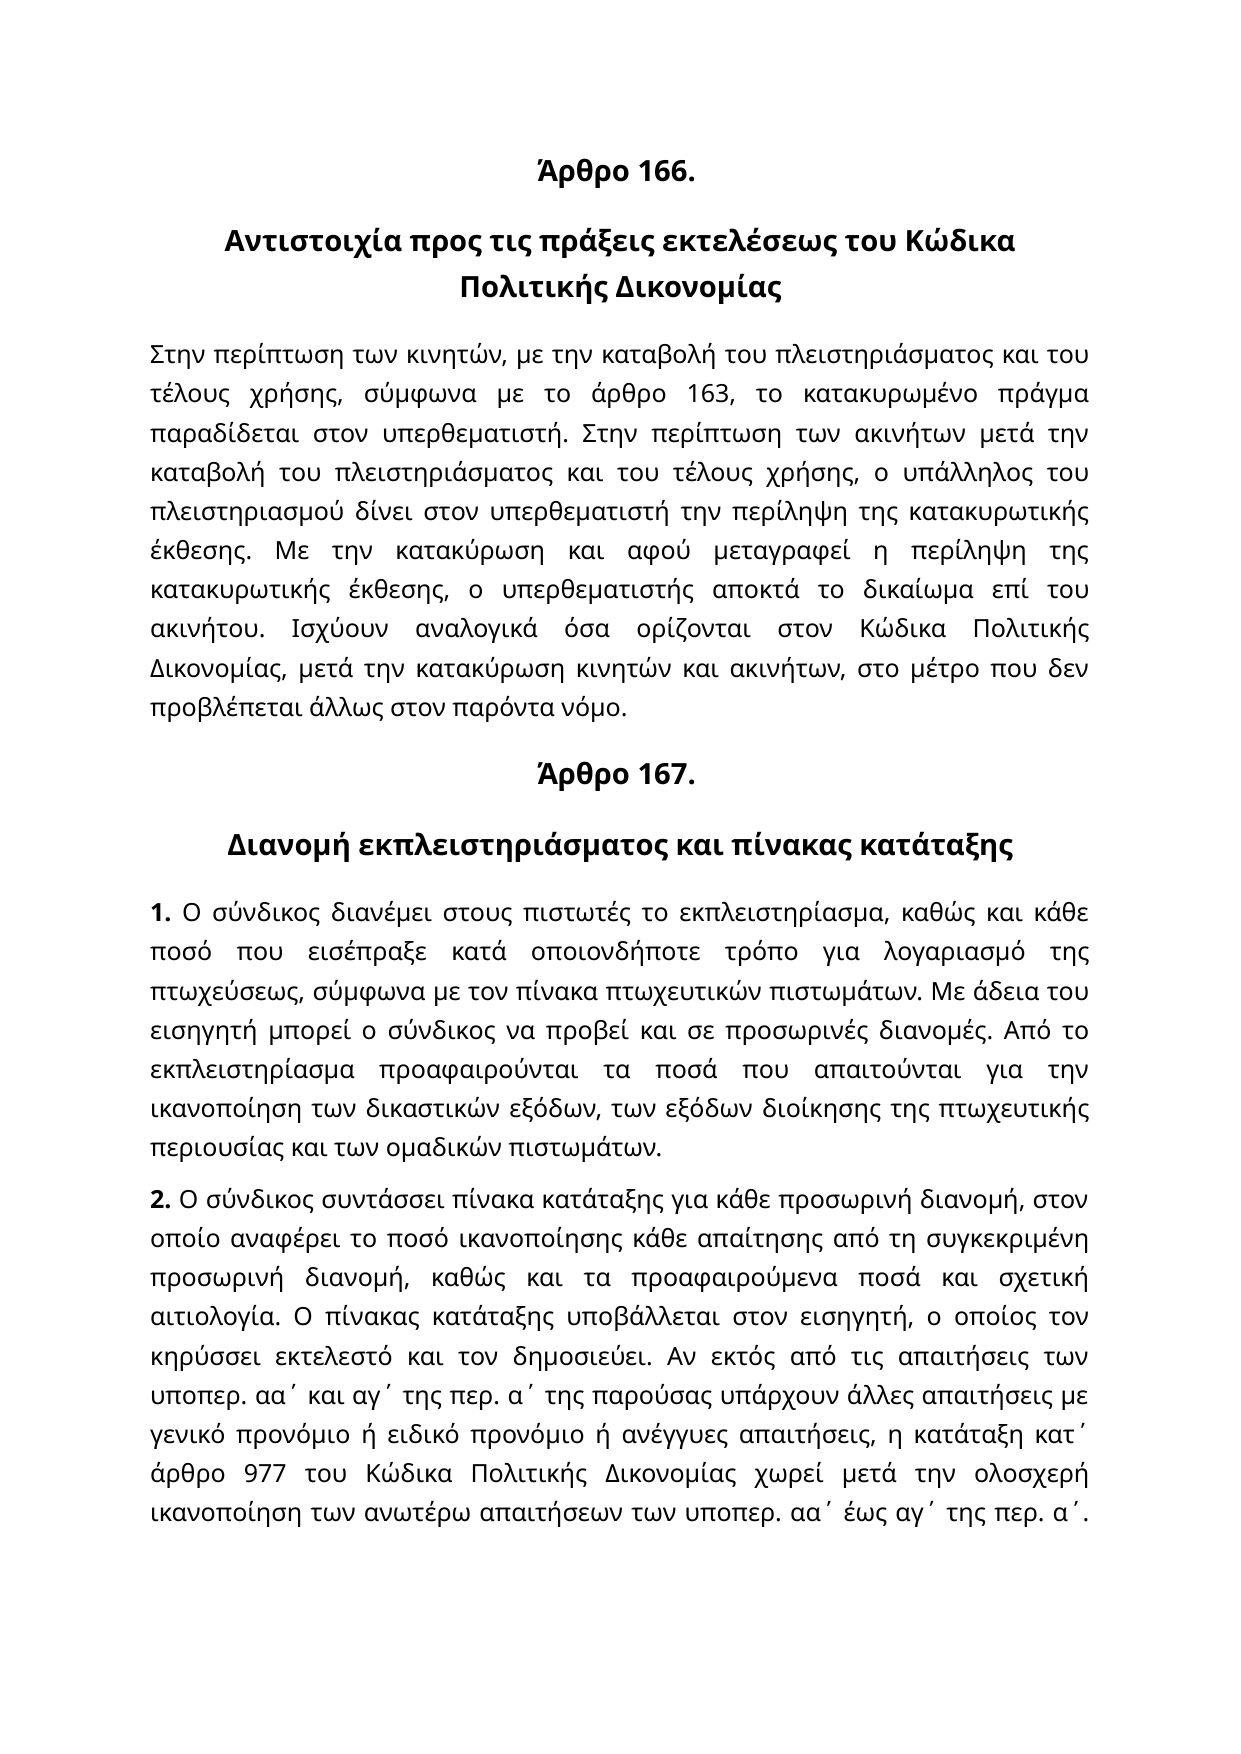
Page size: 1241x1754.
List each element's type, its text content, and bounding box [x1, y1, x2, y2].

text Στην περίπτωση των κινητών, με την καταβολή του πλειστηριάσματος και του τέλους χρήσης, σύμφωνα με το άρθρο 163, το κατακυρωμένο πράγμα παραδίδεται στον υπερθεματιστή. Στην περίπτωση των ακινήτων μετά την καταβολή του πλειστηριάσματος και του τέλους χρήσης, ο υπάλληλος του πλειστηριασμού δίνει στον υπερθεματιστή την περίληψη της κατακυρωτικής έκθεσης. Με την κατακύρωση και αφού μεταγραφεί η περίληψη της κατακυρωτικής έκθεσης, ο υπερθεματιστής αποκτά το δικαίωμα επί του ακινήτου. Ισχύουν αναλογικά όσα ορίζονται στον Κώδικα Πολιτικής Δικονομίας, μετά την κατακύρωση κινητών και ακινήτων, στο μέτρο που δεν προβλέπεται άλλως στον παρόντα νόμο. [150, 337, 1090, 723]
subtitle Διανομή εκπλειστηριάσματος και πίνακας κατάταξης [150, 824, 1090, 864]
subtitle Αντιστοιχία προς τις πράξεις εκτελέσεως του Κώδικα Πολιτικής Δικονομίας [150, 221, 1090, 306]
text 1. Ο σύνδικος διανέμει στους πιστωτές το εκπλειστηρίασμα, καθώς και κάθε ποσό που εισέπραξε κατά οποιονδήποτε τρόπο για λογαριασμό της πτωχεύσεως, σύμφωνα με τον πίνακα πτωχευτικών πιστωμάτων. Με άδεια του εισηγητή μπορεί ο σύνδικος να προβεί και σε προσωρινές διανομές. Από το εκπλειστηρίασμα προαφαιρούνται τα ποσά που απαιτούνται για την ικανοποίηση των δικαστικών εξόδων, των εξόδων διοίκησης της πτωχευτικής περιουσίας και των ομαδικών πιστωμάτων. [150, 895, 1090, 1164]
text 2. Ο σύνδικος συντάσσει πίνακα κατάταξης για κάθε προσωρινή διανομή, στον οποίο αναφέρει το ποσό ικανοποίησης κάθε απαίτησης από τη συγκεκριμένη προσωρινή διανομή, καθώς και τα προαφαιρούμενα ποσά και σχετική αιτιολογία. Ο πίνακας κατάταξης υποβάλλεται στον εισηγητή, ο οποίος τον κηρύσσει εκτελεστό και τον δημοσιεύει. Αν εκτός από τις απαιτήσεις των υποπερ. αα΄ και αγ΄ της περ. α΄ της παρούσας υπάρχουν άλλες απαιτήσεις με γενικό προνόμιο ή ειδικό προνόμιο ή ανέγγυες απαιτήσεις, η κατάταξη κατ΄ άρθρο 977 του Κώδικα Πολιτικής Δικονομίας χωρεί μετά την ολοσχερή ικανοποίηση των ανωτέρω απαιτήσεων των υποπερ. αα΄ έως αγ΄ της περ. α΄. [150, 1181, 1090, 1529]
subtitle Άρθρο 166. [150, 150, 1090, 190]
subtitle Άρθρο 167. [150, 753, 1090, 793]
